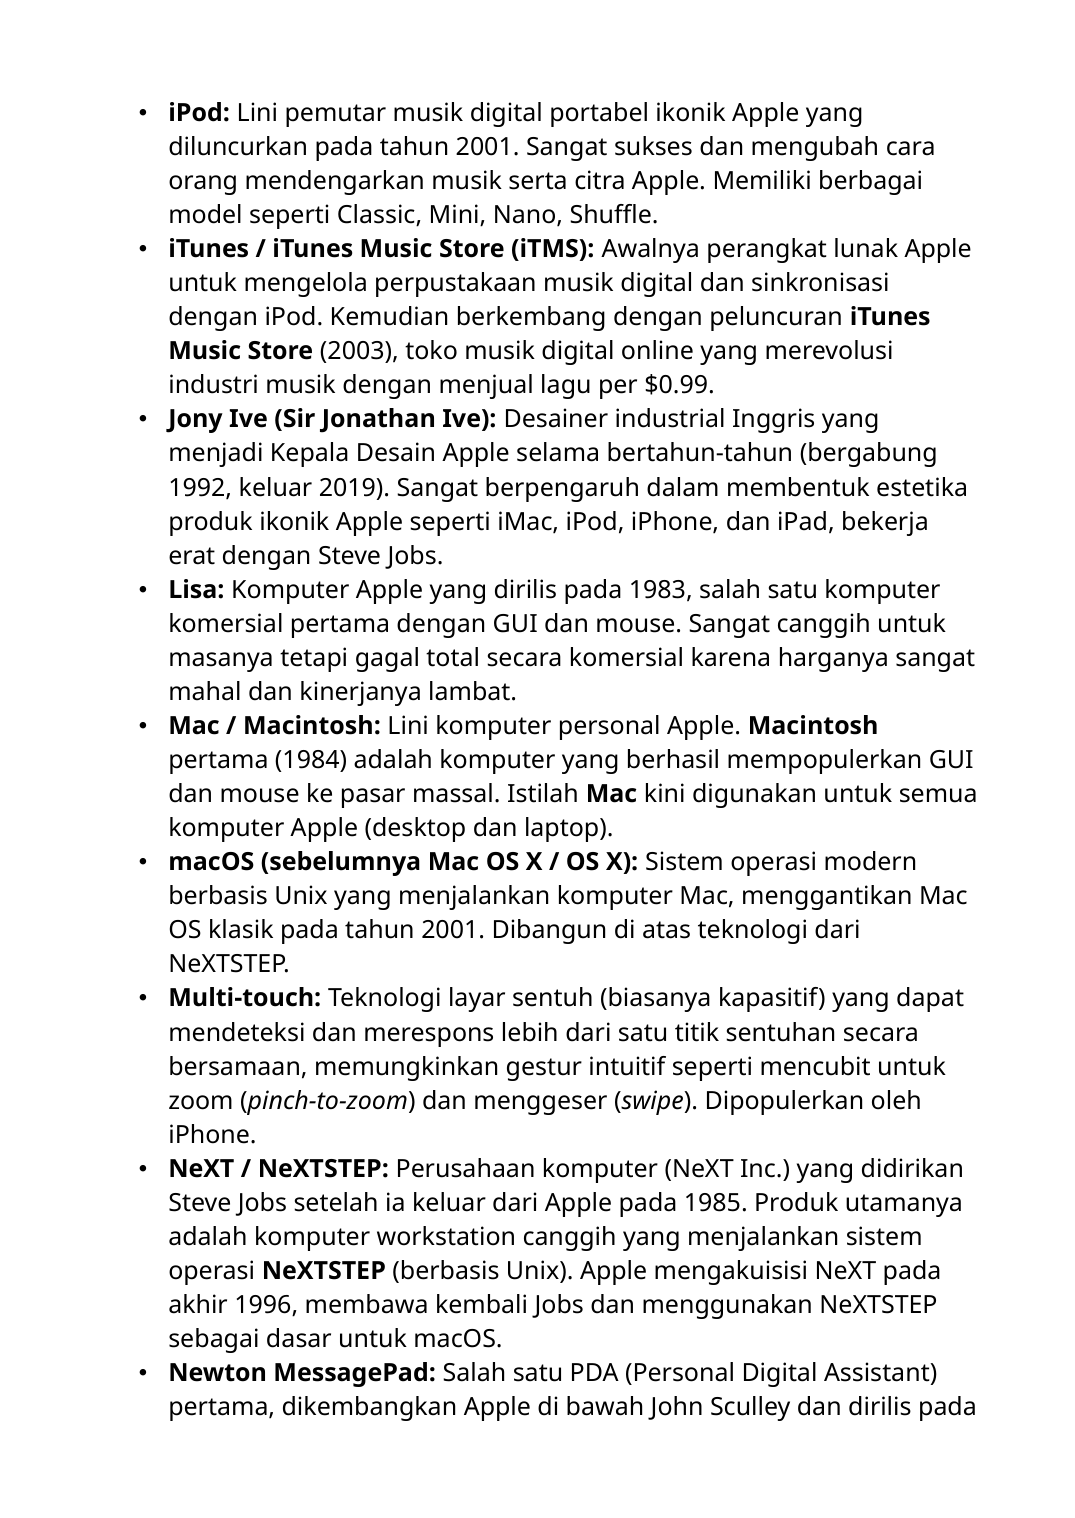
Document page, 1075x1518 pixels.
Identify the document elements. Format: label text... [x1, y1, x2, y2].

list iPod: Lini pemutar musik digital portabel ikonik Apple yang diluncurkan pada tahun 2001. Sangat sukses dan mengubah cara orang mendengarkan musik serta citra Apple. Memiliki berbagai model seperti Classic, Mini, Nano, Shuffle. [139, 94, 980, 231]
list macOS (sebelumnya Mac OS X / OS X): Sistem operasi modern berbasis Unix yang menjalankan komputer Mac, menggantikan Mac OS klasik pada tahun 2001. Dibangun di atas teknologi dari NeXTSTEP. [139, 844, 980, 980]
list NeXT / NeXTSTEP: Perusahaan komputer (NeXT Inc.) yang didirikan Steve Jobs setelah ia keluar dari Apple pada 1985. Produk utamanya adalah komputer workstation canggih yang menjalankan sistem operasi NeXTSTEP (berbasis Unix). Apple mengakuisisi NeXT pada akhir 1996, membawa kembali Jobs dan menggunakan NeXTSTEP sebagai dasar untuk macOS. [139, 1150, 980, 1355]
list Multi-touch: Teknologi layar sentuh (biasanya kapasitif) yang dapat mendeteksi dan merespons lebih dari satu titik sentuhan secara bersamaan, memungkinkan gestur intuitif seperti mencubit untuk zoom (pinch-to-zoom) dan menggeser (swipe). Dipopulerkan oleh iPhone. [139, 980, 980, 1150]
list Jony Ive (Sir Jonathan Ive): Desainer industrial Inggris yang menjadi Kepala Desain Apple selama bertahun-tahun (bergabung 1992, keluar 2019). Sangat berpengaruh dalam membentuk estetika produk ikonik Apple seperti iMac, iPod, iPhone, dan iPad, bekerja erat dengan Steve Jobs. [139, 401, 980, 571]
list iTunes / iTunes Music Store (iTMS): Awalnya perangkat lunak Apple untuk mengelola perpustakaan musik digital dan sinkronisasi dengan iPod. Kemudian berkembang dengan peluncuran iTunes Music Store (2003), toko musik digital online yang merevolusi industri musik dengan menjual lagu per $0.99. [139, 231, 980, 401]
list Lisa: Komputer Apple yang dirilis pada 1983, salah satu komputer komersial pertama dengan GUI dan mouse. Sangat canggih untuk masanya tetapi gagal total secara komersial karena harganya sangat mahal dan kinerjanya lambat. [139, 571, 980, 708]
list Mac / Macintosh: Lini komputer personal Apple. Macintosh pertama (1984) adalah komputer yang berhasil mempopulerkan GUI dan mouse ke pasar massal. Istilah Mac kini digunakan untuk semua komputer Apple (desktop dan laptop). [139, 708, 980, 844]
list Newton MessagePad: Salah satu PDA (Personal Digital Assistant) pertama, dikembangkan Apple di bawah John Sculley dan dirilis pada [139, 1355, 980, 1423]
